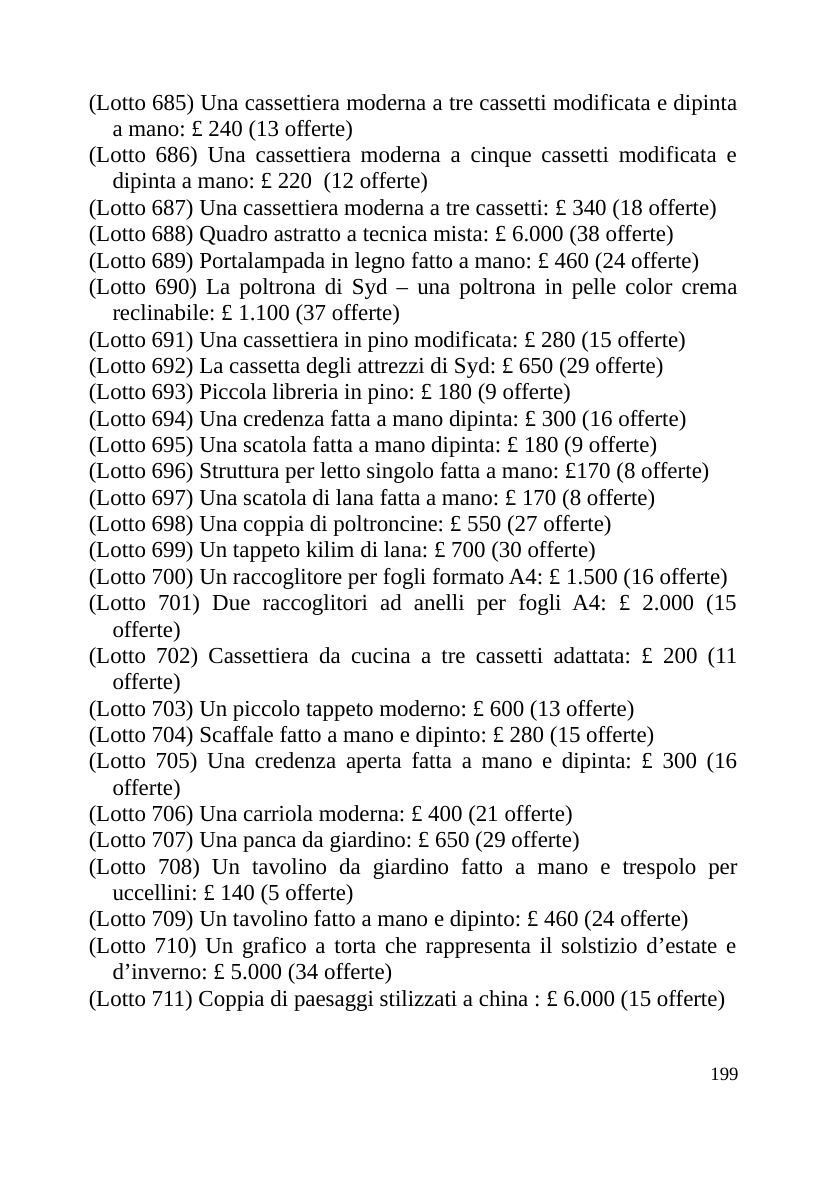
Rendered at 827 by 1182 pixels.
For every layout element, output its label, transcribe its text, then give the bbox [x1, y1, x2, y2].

text (Lotto 696) Struttura per letto singolo fatta a mano: £170 (8 offerte) [88, 457, 738, 484]
text (Lotto 705) Una credenza aperta fatta a mano e dipinta: £ 300 (16 offerte) [88, 747, 738, 800]
text (Lotto 693) Piccola libreria in pino: £ 180 (9 offerte) [88, 378, 738, 405]
text (Lotto 700) Un raccoglitore per fogli formato A4: £ 1.500 (16 offerte) [88, 563, 738, 589]
text (Lotto 709) Un tavolino fatto a mano e dipinto: £ 460 (24 offerte) [88, 906, 738, 932]
text (Lotto 689) Portalampada in legno fatto a mano: £ 460 (24 offerte) [88, 247, 738, 273]
text (Lotto 703) Un piccolo tappeto moderno: £ 600 (13 offerte) [88, 695, 738, 721]
text (Lotto 699) Un tappeto kilim di lana: £ 700 (30 offerte) [88, 537, 738, 563]
text (Lotto 704) Scaffale fatto a mano e dipinto: £ 280 (15 offerte) [88, 721, 738, 747]
text (Lotto 711) Coppia di paesaggi stilizzati a china : £ 6.000 (15 offerte) [88, 984, 738, 1011]
text (Lotto 702) Cassettiera da cucina a tre cassetti adattata: £ 200 (11 offerte) [88, 642, 738, 695]
text (Lotto 688) Quadro astratto a tecnica mista: £ 6.000 (38 offerte) [88, 220, 738, 247]
text (Lotto 701) Due raccoglitori ad anelli per fogli A4: £ 2.000 (15 offerte) [88, 589, 738, 642]
text (Lotto 706) Una carriola moderna: £ 400 (21 offerte) [88, 800, 738, 826]
text (Lotto 685) Una cassettiera moderna a tre cassetti modificata e dipinta a mano: £ 240 (13 offerte) [88, 88, 738, 141]
text (Lotto 707) Una panca da giardino: £ 650 (29 offerte) [88, 826, 738, 853]
text (Lotto 708) Un tavolino da giardino fatto a mano e trespolo per uccellini: £ 140 (5 offerte) [88, 853, 738, 906]
text (Lotto 691) Una cassettiera in pino modificata: £ 280 (15 offerte) [88, 326, 738, 352]
text (Lotto 692) La cassetta degli attrezzi di Syd: £ 650 (29 offerte) [88, 352, 738, 378]
text (Lotto 698) Una coppia di poltroncine: £ 550 (27 offerte) [88, 510, 738, 537]
text (Lotto 690) La poltrona di Syd – una poltrona in pelle color crema reclinabile: £ 1.100 (37 offerte) [88, 273, 738, 326]
text (Lotto 686) Una cassettiera moderna a cinque cassetti modificata e dipinta a mano: £ 220 (12 offerte) [88, 141, 738, 194]
text (Lotto 710) Un grafico a torta che rappresenta il solstizio d’estate e d’inverno: £ 5.000 (34 offerte) [88, 932, 738, 984]
text (Lotto 695) Una scatola fatta a mano dipinta: £ 180 (9 offerte) [88, 431, 738, 457]
text (Lotto 697) Una scatola di lana fatta a mano: £ 170 (8 offerte) [88, 484, 738, 510]
text (Lotto 694) Una credenza fatta a mano dipinta: £ 300 (16 offerte) [88, 405, 738, 431]
text (Lotto 687) Una cassettiera moderna a tre cassetti: £ 340 (18 offerte) [88, 194, 738, 220]
